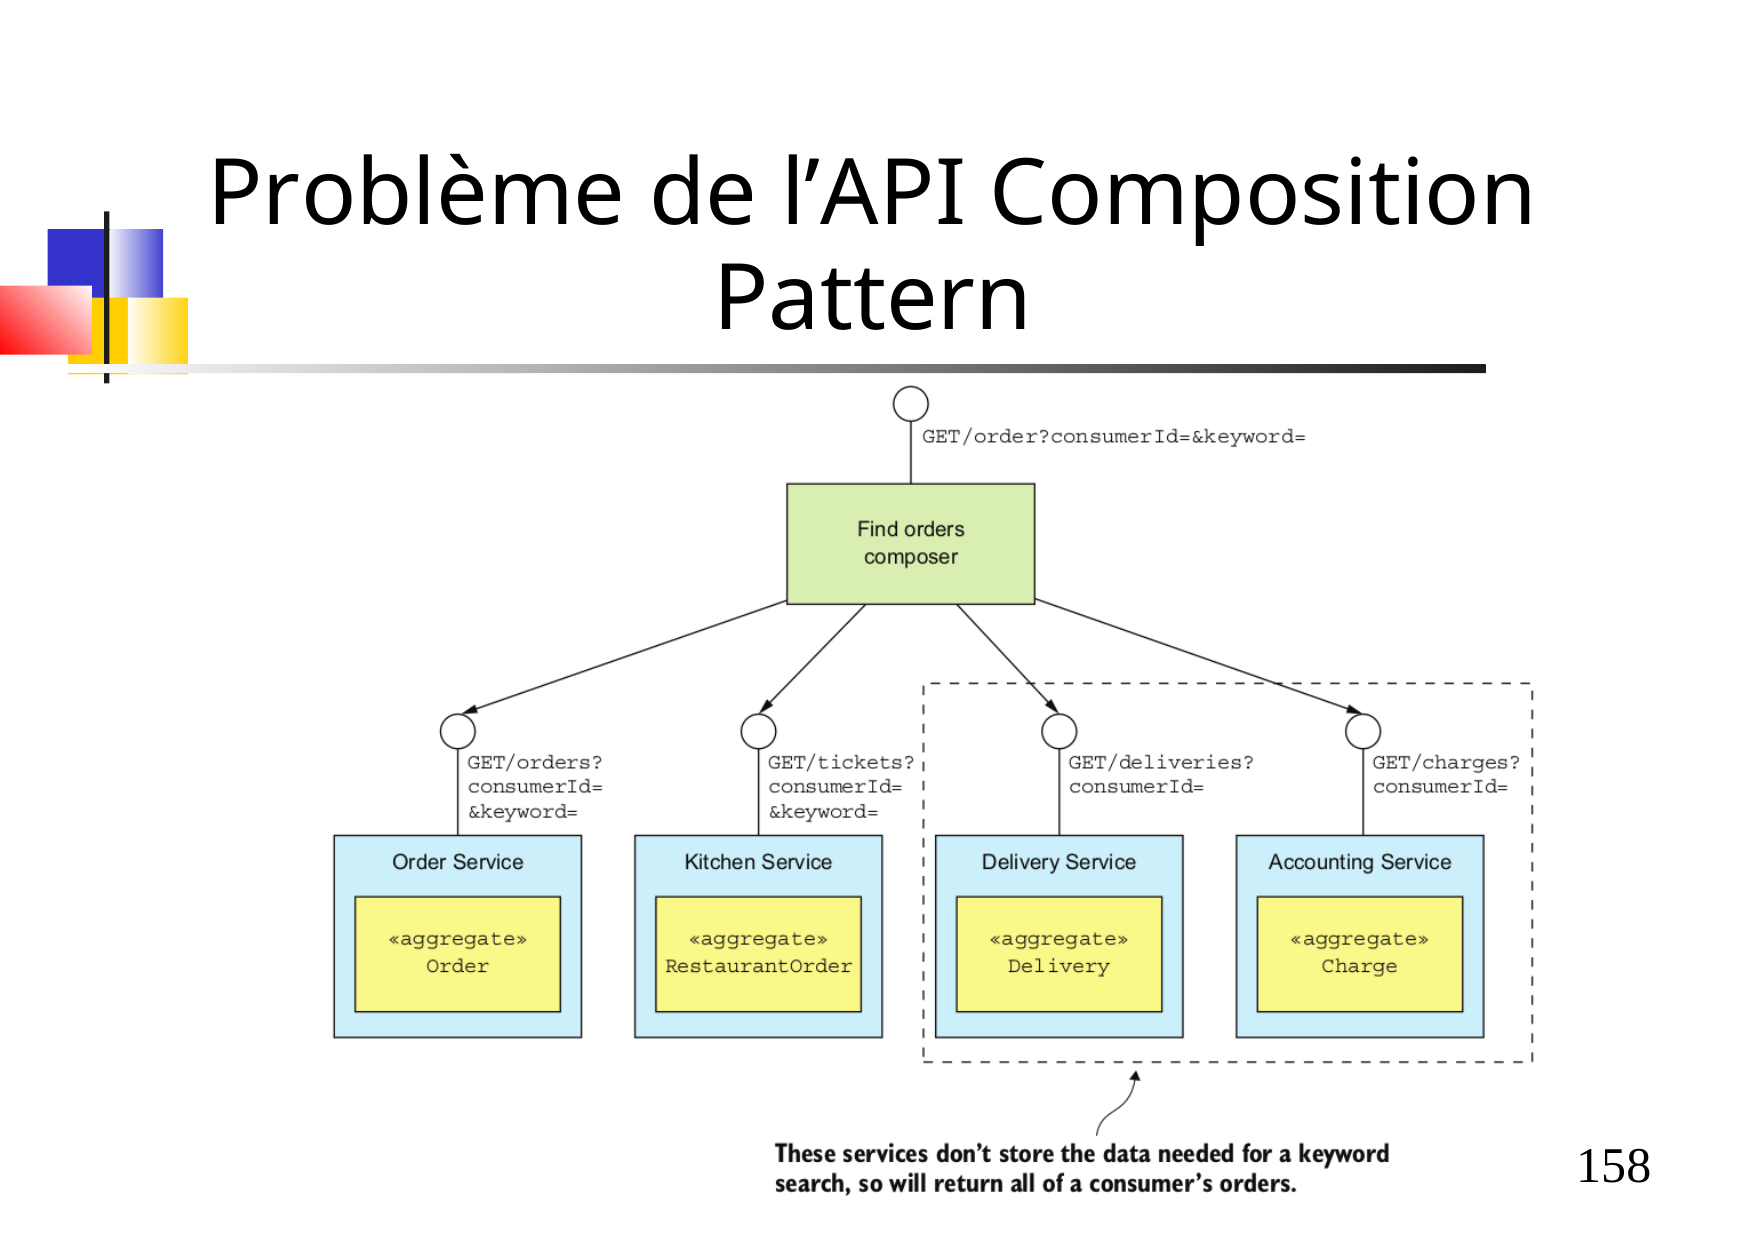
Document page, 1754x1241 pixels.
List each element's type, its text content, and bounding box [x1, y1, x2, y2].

picture [279, 375, 1567, 1217]
title Problème de l’API Composition Pattern [179, 139, 1567, 351]
